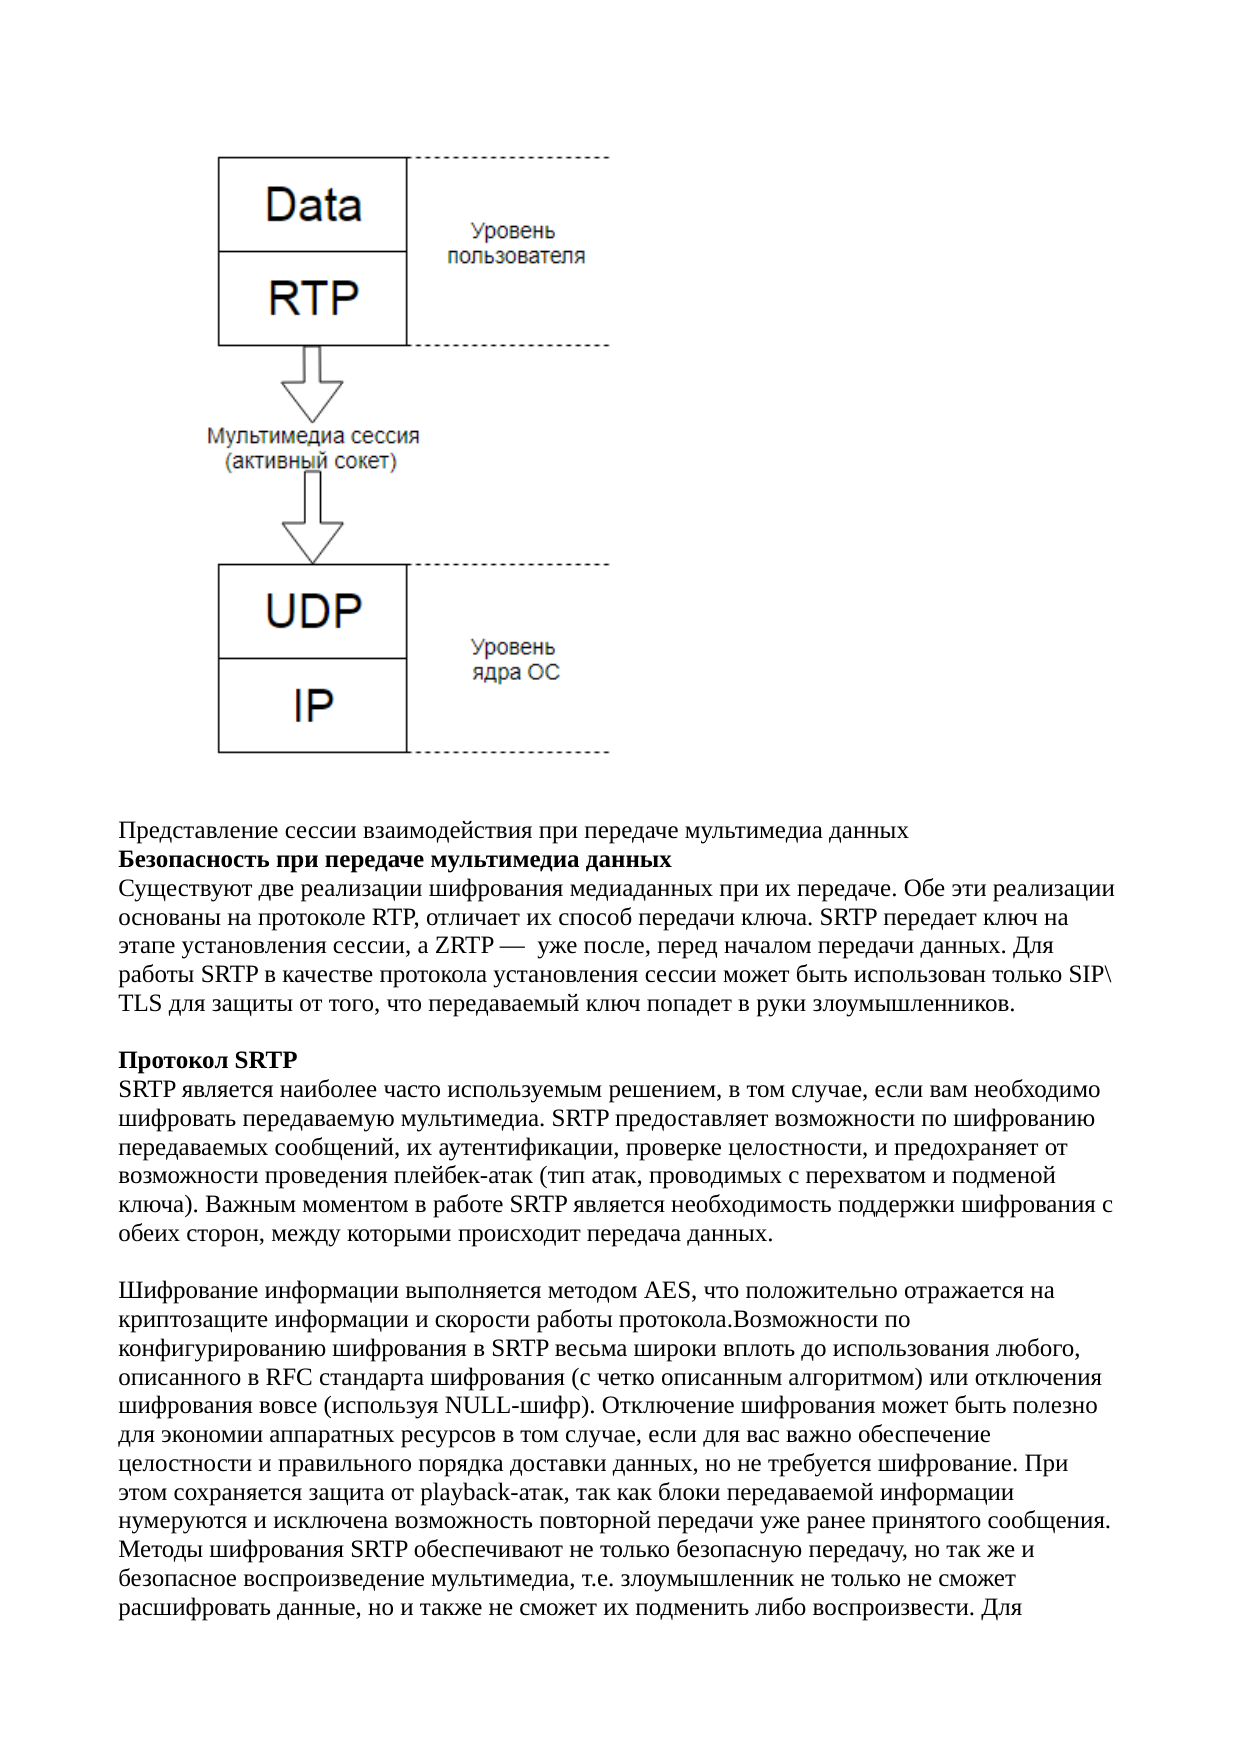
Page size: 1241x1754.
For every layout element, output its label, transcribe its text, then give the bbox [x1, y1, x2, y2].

text Представление сессии взаимодействия при передаче мультимедиа данных [118, 816, 1122, 844]
text Безопасность при передаче мультимедиа данных [118, 844, 1122, 873]
text Существуют две реализации шифрования медиаданных при их передаче. Обе эти реализации основаны на протоколе RTP, отличает их способ передачи ключа. SRTP передает ключ на этапе установления сессии, а ZRTP — уже после, перед началом передачи данных. Для работы SRTP в качестве протокола установления сессии может быть использован только SIP\TLS для защиты от того, что передаваемый ключ попадет в руки злоумышленников. [118, 873, 1122, 1017]
text Протокол SRTP [118, 1046, 1122, 1074]
text Шифрование информации выполняется методом AES, что положительно отражается на криптозащите информации и скорости работы протокола.Возможности по конфигурированию шифрования в SRTP весьма широки вплоть до использования любого, описанного в RFC стандарта шифрования (с четко описанным алгоритмом) или отключения шифрования вовсе (используя NULL-шифр). Отключение шифрования может быть полезно для экономии аппаратных ресурсов в том случае, если для вас важно обеспечение целостности и правильного порядка доставки данных, но не требуется шифрование. При этом сохраняется защита от playback-атак, так как блоки передаваемой информации нумеруются и исключена возможность повторной передачи уже ранее принятого сообщения. Методы шифрования SRTP обеспечивают не только безопасную передачу, но так же и безопасное воспроизведение мультимедиа, т.е. злоумышленник не только не сможет расшифровать данные, но и также не сможет их подменить либо воспроизвести. Для [118, 1276, 1122, 1621]
picture [118, 118, 720, 816]
text SRTP является наиболее часто используемым решением, в том случае, если вам необходимо шифровать передаваемую мультимедиа. SRTP предоставляет возможности по шифрованию передаваемых сообщений, их аутентификации, проверке целостности, и предохраняет от возможности проведения плейбек-атак (тип атак, проводимых с перехватом и подменой ключа). Важным моментом в работе SRTP является необходимость поддержки шифрования с обеих сторон, между которыми происходит передача данных. [118, 1074, 1122, 1247]
